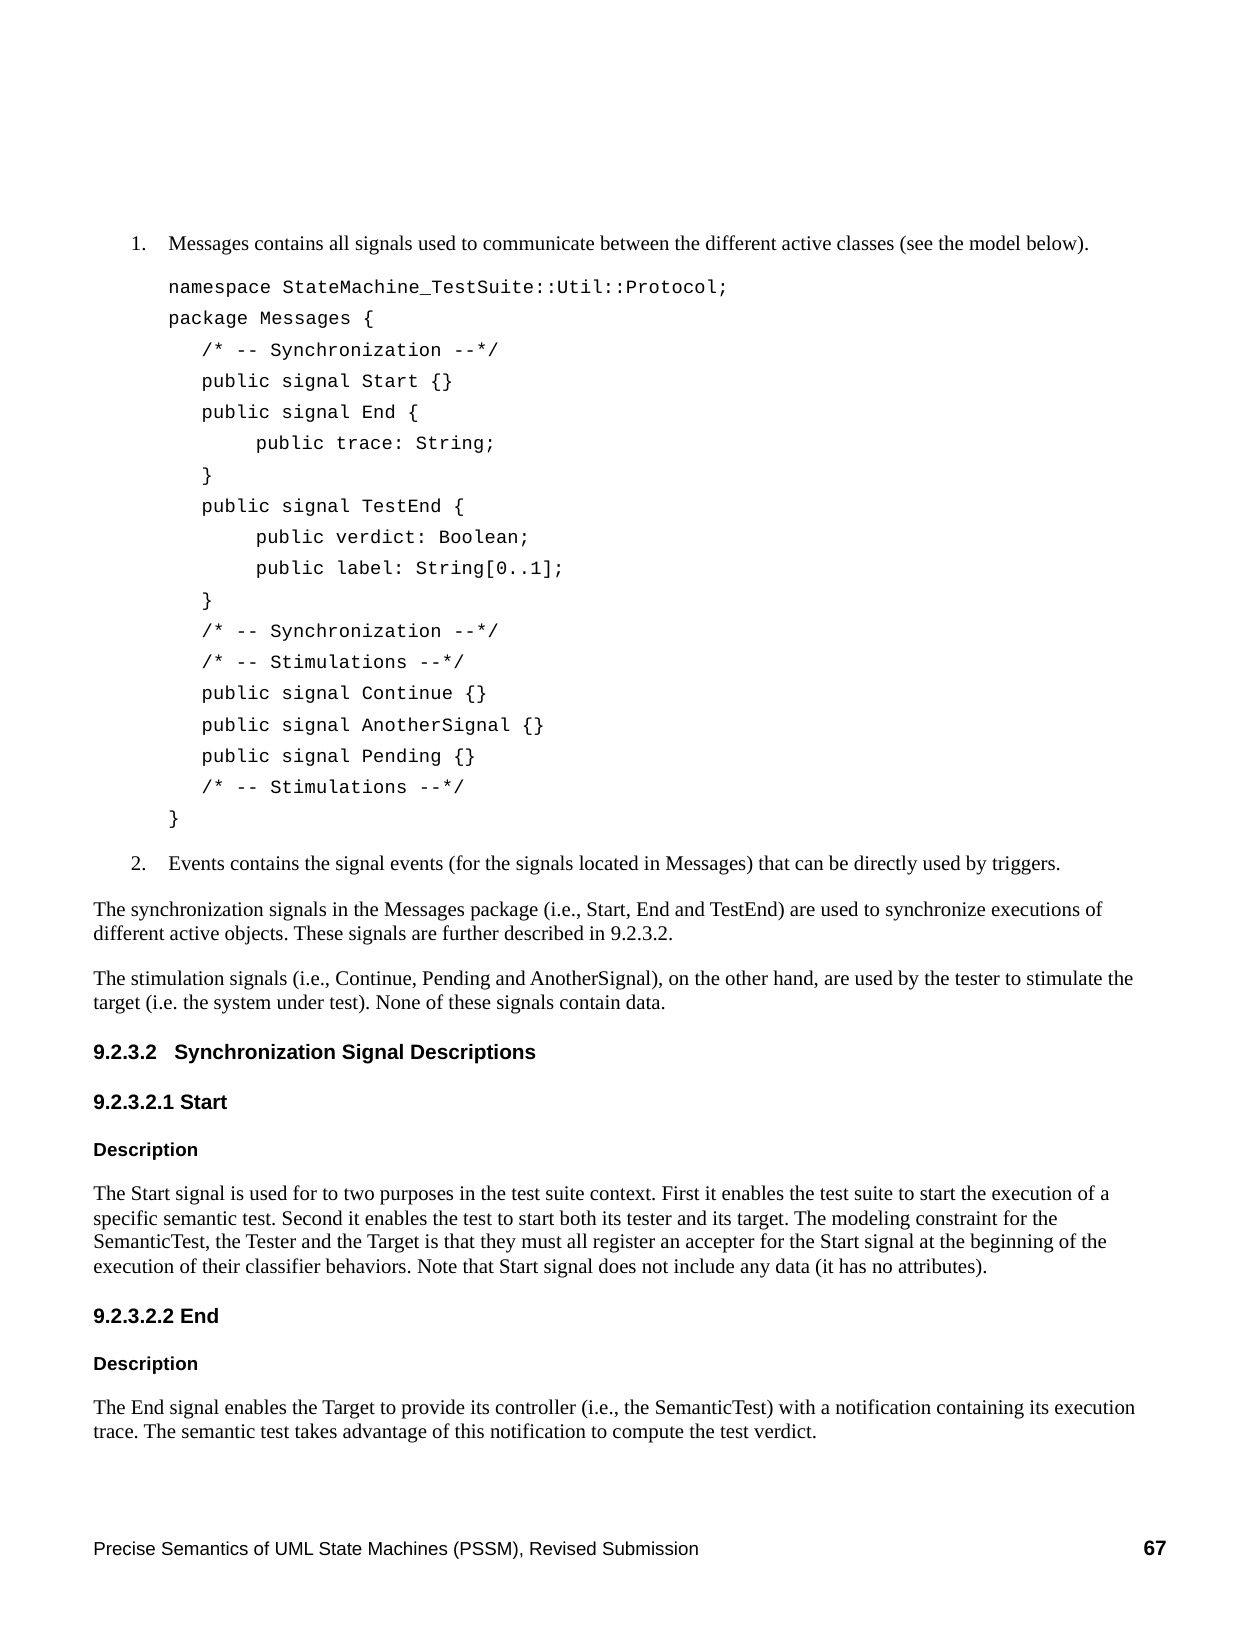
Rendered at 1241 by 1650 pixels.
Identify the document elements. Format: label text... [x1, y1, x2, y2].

list Messages contains all signals used to communicate between the different active classes (see the model below). [131, 231, 1164, 255]
text public label: String[0..1]; [168, 557, 1164, 580]
text namespace StateMachine_TestSuite::Util::Protocol; [168, 276, 1164, 299]
text /* -- Synchronization --*/ [168, 339, 1164, 362]
text /* -- Stimulations --*/ [168, 776, 1164, 799]
text } [168, 589, 1164, 612]
text } [168, 807, 1164, 830]
text } [168, 464, 1164, 487]
subtitle Synchronization Signal Descriptions [93, 1039, 1164, 1064]
text The synchronization signals in the Messages package (i.e., Start, End and TestEnd) are used to synchronize executions of different active objects. These signals are further described in 9.2.3.2. [93, 896, 1164, 944]
subtitle Description [93, 1139, 1164, 1160]
text public signal AnotherSignal {} [168, 714, 1164, 737]
text public verdict: Boolean; [168, 526, 1164, 549]
text /* -- Stimulations --*/ [168, 651, 1164, 674]
text The End signal enables the Target to provide its controller (i.e., the SemanticTest) with a notification containing its execution trace. The semantic test takes advantage of this notification to compute the test verdict. [93, 1395, 1164, 1443]
subtitle Start [93, 1089, 1164, 1114]
text public signal Continue {} [168, 682, 1164, 705]
text package Messages { [168, 307, 1164, 330]
text public signal End { [168, 401, 1164, 424]
text public trace: String; [168, 432, 1164, 455]
list Events contains the signal events (for the signals located in Messages) that can be directly used by triggers. [131, 851, 1164, 875]
text public signal TestEnd { [168, 495, 1164, 518]
subtitle Description [93, 1353, 1164, 1374]
text The Start signal is used for to two purposes in the test suite context. First it enables the test suite to start the execution of a specific semantic test. Second it enables the test to start both its tester and its target. The modeling constraint for the SemanticTest, the Tester and the Target is that they must all register an accepter for the Start signal at the beginning of the execution of their classifier behaviors. Note that Start signal does not include any data (it has no attributes). [93, 1181, 1164, 1278]
text /* -- Synchronization --*/ [168, 620, 1164, 643]
text public signal Pending {} [168, 745, 1164, 768]
subtitle End [93, 1303, 1164, 1328]
text public signal Start {} [168, 370, 1164, 393]
text The stimulation signals (i.e., Continue, Pending and AnotherSignal), on the other hand, are used by the tester to stimulate the target (i.e. the system under test). None of these signals contain data. [93, 966, 1164, 1014]
